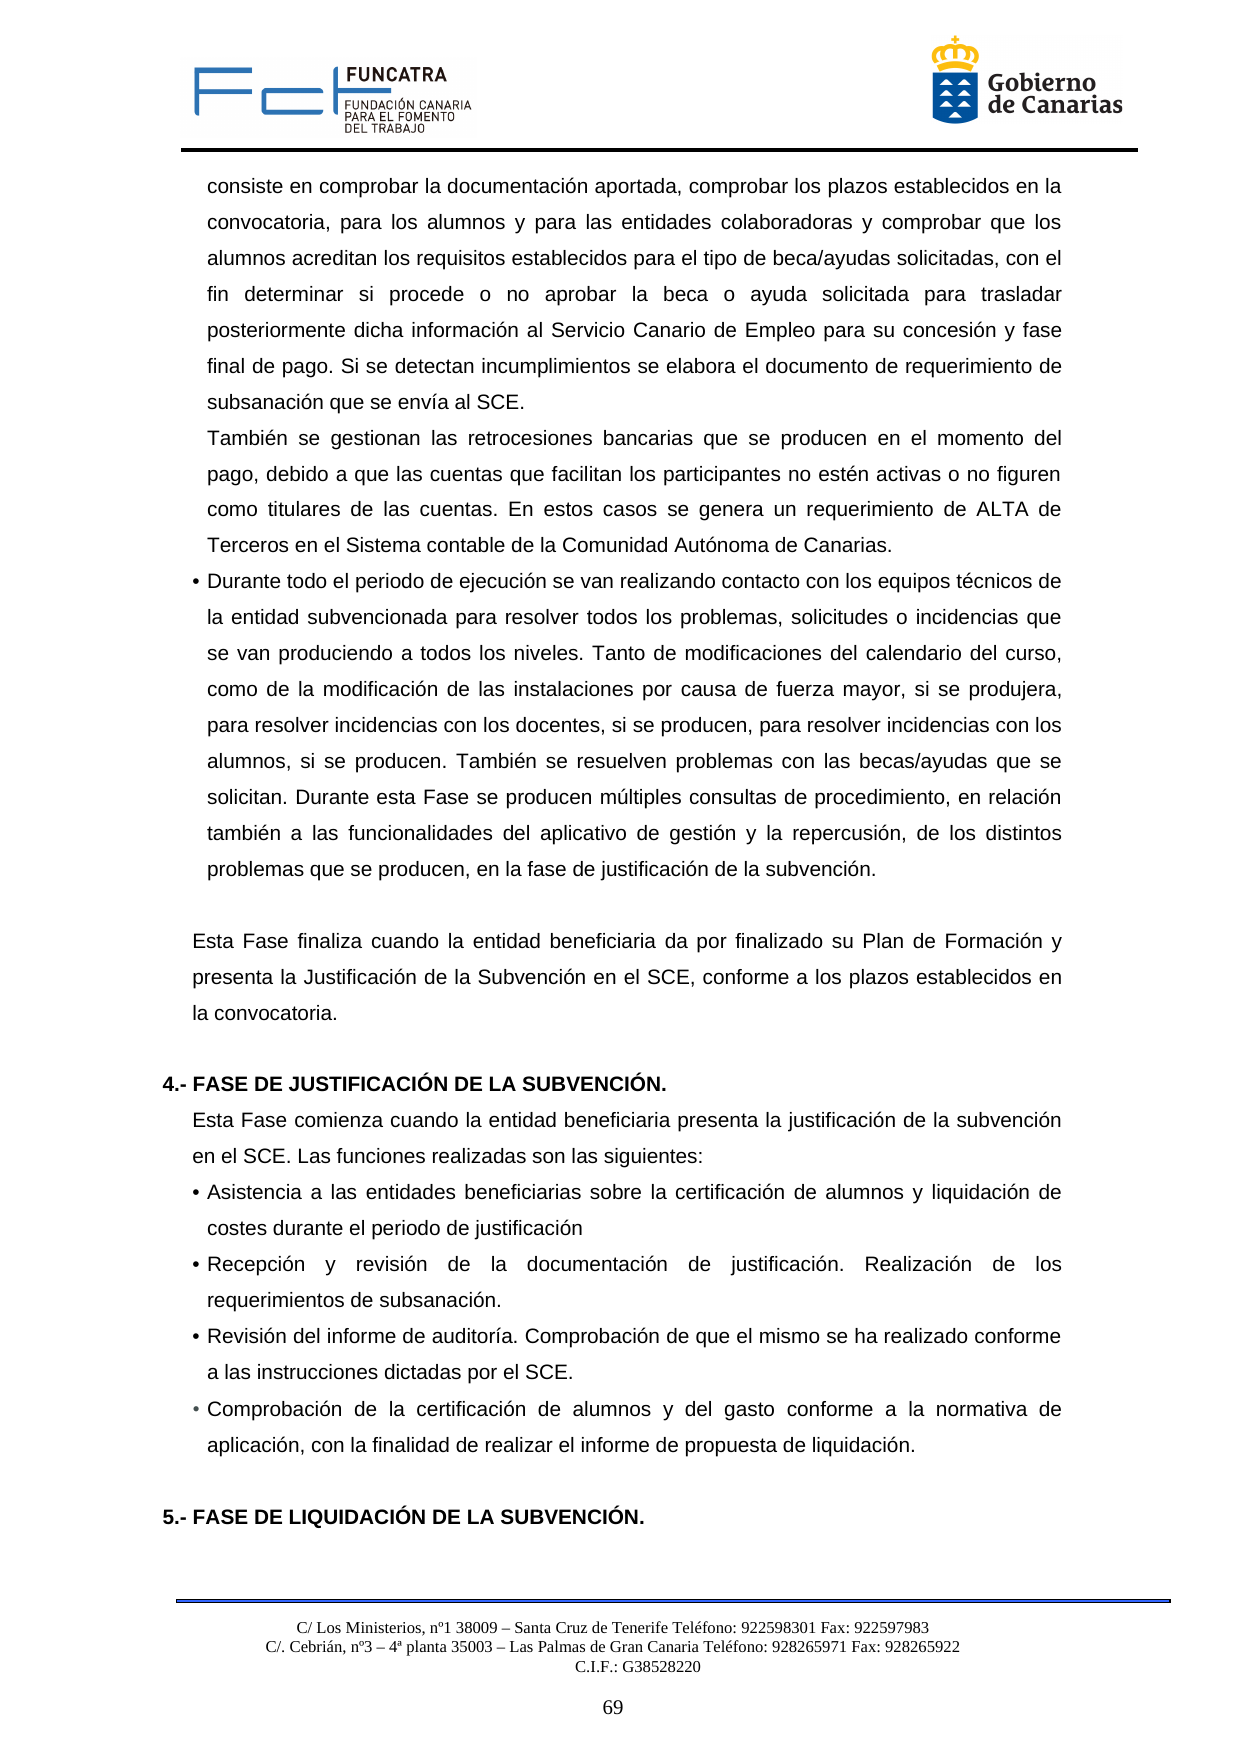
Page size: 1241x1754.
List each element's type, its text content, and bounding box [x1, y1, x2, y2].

text • Recepción y revisión de la documentación de justificación. Realización de los requerimientos de subsanación. [192, 1252, 1063, 1312]
picture [180, 57, 477, 138]
text • Asistencia a las entidades beneficiarias sobre la certificación de alumnos y liquidación de costes durante el periodo de justificación [192, 1180, 1063, 1240]
text Esta Fase finaliza cuando la entidad beneficiaria da por finalizado su Plan de Formación y presenta la Justificación de la Subvención en el SCE, conforme a los plazos establecidos en la convocatoria. [192, 928, 1063, 1024]
text • Durante todo el periodo de ejecución se van realizando contacto con los equipos técnicos de la entidad subvencionada para resolver todos los problemas, solicitudes o incidencias que se van produciendo a todos los niveles. Tanto de modificaciones del calendario del curso, como de la modificación de las instalaciones por causa de fuerza mayor, si se produjera, para resolver incidencias con los docentes, si se producen, para resolver incidencias con los alumnos, si se producen. También se resuelven problemas con las becas/ayudas que se solicitan. Durante esta Fase se producen múltiples consultas de procedimiento, en relación también a las funcionalidades del aplicativo de gestión y la repercusión, de los distintos problemas que se producen, en la fase de justificación de la subvención. [192, 569, 1063, 881]
list Comprobación de la certificación de alumnos y del gasto conforme a la normativa de aplicación, con la finalidad de realizar el informe de propuesta de liquidación. [192, 1396, 1063, 1457]
text consiste en comprobar la documentación aportada, comprobar los plazos establecidos en la convocatoria, para los alumnos y para las entidades colaboradoras y comprobar que los alumnos acreditan los requisitos establecidos para el tipo de beca/ayudas solicitadas, con el fin determinar si procede o no aprobar la beca o ayuda solicitada para trasladar posteriormente dicha información al Servicio Canario de Empleo para su concesión y fase final de pago. Si se detectan incumplimientos se elabora el documento de requerimiento de subsanación que se envía al SCE. [192, 174, 1063, 413]
picture [931, 35, 1123, 124]
text Esta Fase comienza cuando la entidad beneficiaria presenta la justificación de la subvención en el SCE. Las funciones realizadas son las siguientes: [192, 1108, 1063, 1168]
text También se gestionan las retrocesiones bancarias que se producen en el momento del pago, debido a que las cuentas que facilitan los participantes no estén activas o no figuren como titulares de las cuentas. En estos casos se genera un requerimiento de ALTA de Terceros en el Sistema contable de la Comunidad Autónoma de Canarias. [207, 425, 1063, 557]
text 4.- FASE DE JUSTIFICACIÓN DE LA SUBVENCIÓN. [162, 1072, 1063, 1096]
text • Revisión del informe de auditoría. Comprobación de que el mismo se ha realizado conforme a las instrucciones dictadas por el SCE. [192, 1324, 1063, 1384]
text 5.- FASE DE LIQUIDACIÓN DE LA SUBVENCIÓN. [162, 1505, 1063, 1529]
